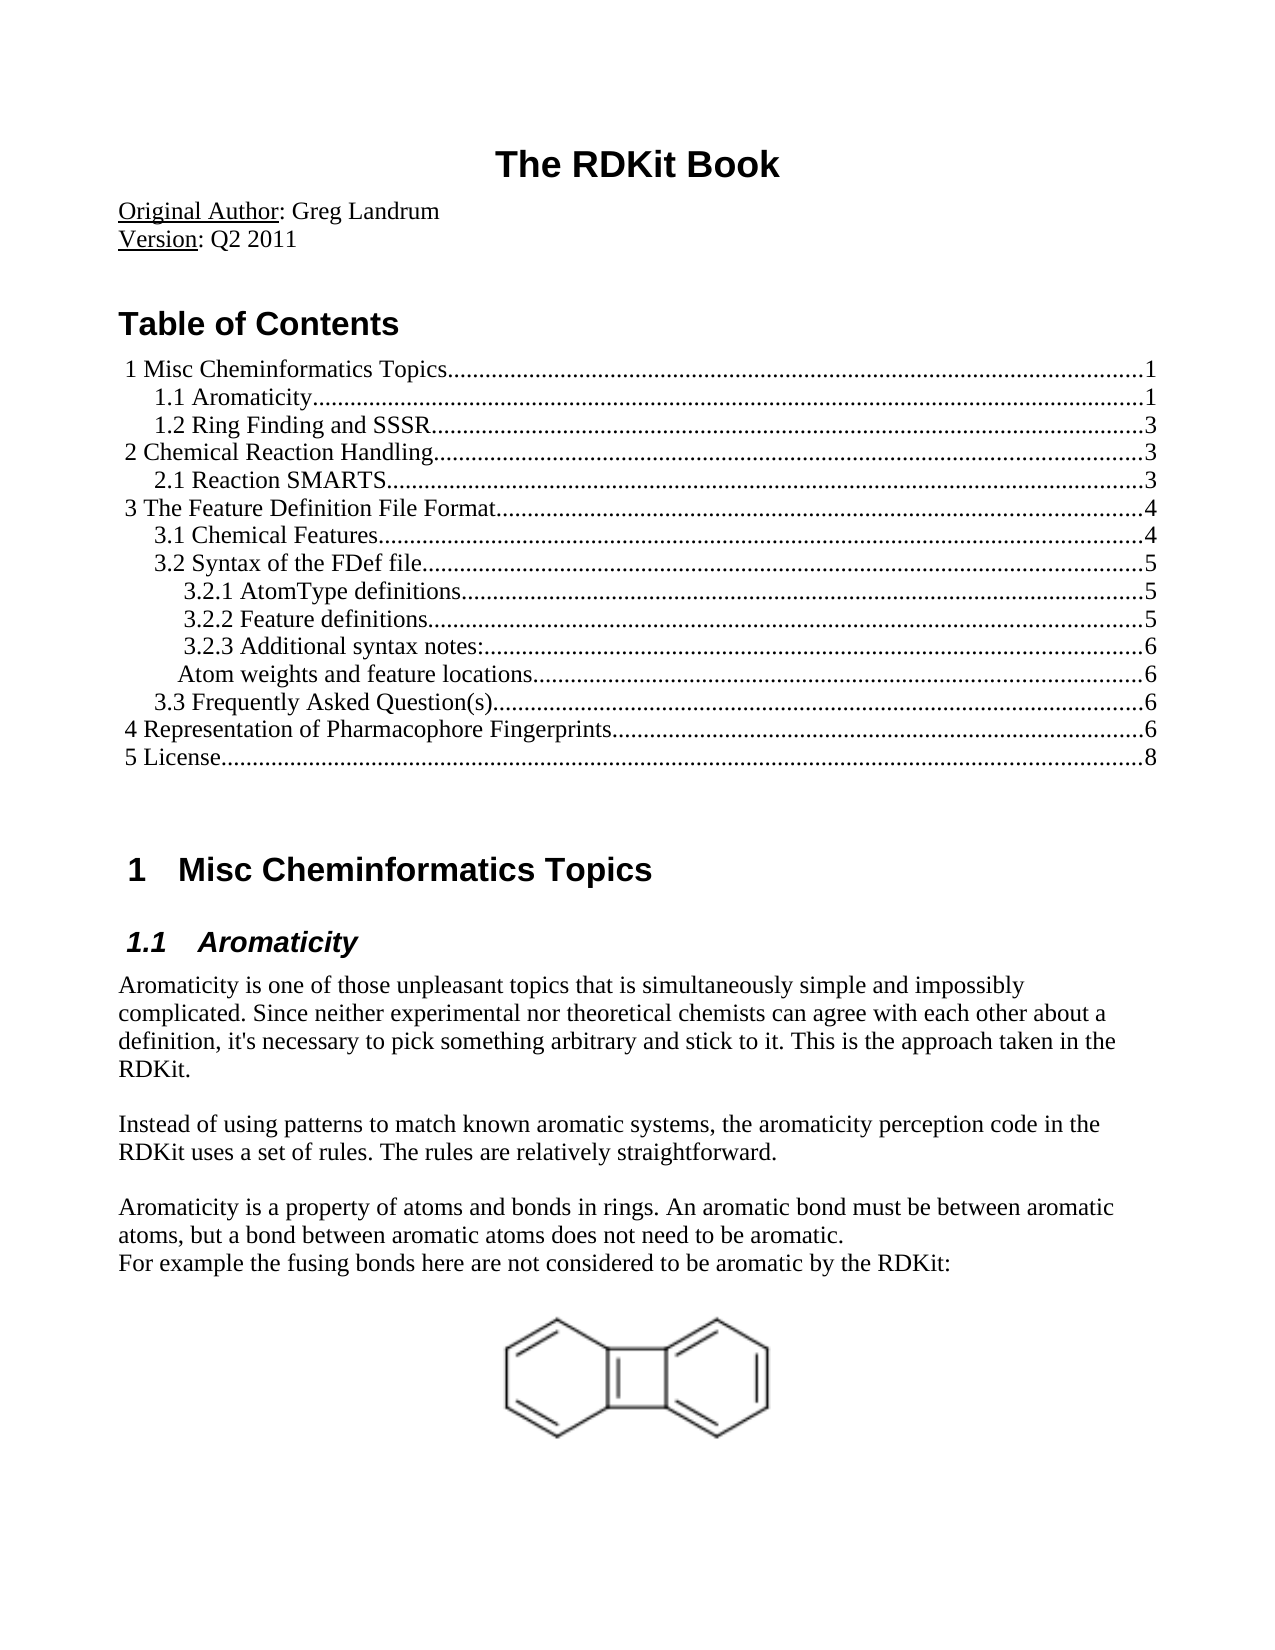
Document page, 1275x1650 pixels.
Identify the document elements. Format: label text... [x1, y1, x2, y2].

text Atom weights and feature locations 6 [177, 660, 1157, 688]
text 2.1 Reaction SMARTS 3 [148, 466, 1157, 494]
subtitle Table of Contents [118, 306, 1157, 343]
text Version: Q2 2011 [118, 225, 1157, 253]
text 1.2 Ring Finding and SSSR 3 [148, 411, 1157, 438]
text 4 Representation of Pharmacophore Fingerprints 6 [118, 716, 1157, 743]
text Instead of using patterns to match known aromatic systems, the aromaticity perception code in the RDKit uses a set of rules. The rules are relatively straightforward. [118, 1110, 1157, 1166]
text 1.1 Aromaticity 1 [148, 383, 1157, 411]
title The RDKit Book [118, 143, 1157, 185]
text 3.2 Syntax of the FDef file 5 [148, 549, 1157, 577]
text 2 Chemical Reaction Handling 3 [118, 438, 1157, 466]
text 3 The Feature Definition File Format 4 [118, 494, 1157, 522]
text 5 License 8 [118, 743, 1157, 771]
subtitle Aromaticity [118, 926, 1157, 959]
text Aromaticity is one of those unpleasant topics that is simultaneously simple and impossibly complicated. Since neither experimental nor theoretical chemists can agree with each other about a definition, it's necessary to pick something arbitrary and stick to it. This is the approach taken in the RDKit. [118, 972, 1157, 1082]
text 3.2.3 Additional syntax notes: 6 [177, 632, 1157, 660]
subtitle Misc Cheminformatics Topics [118, 851, 1157, 889]
text Aromaticity is a property of atoms and bonds in rings. An aromatic bond must be between aromatic atoms, but a bond between aromatic atoms does not need to be aromatic. [118, 1193, 1157, 1249]
text 3.3 Frequently Asked Question(s) 6 [148, 688, 1157, 716]
text 1 Misc Cheminformatics Topics 1 [118, 355, 1157, 383]
text Original Author: Greg Landrum [118, 197, 1157, 225]
picture [479, 1276, 796, 1491]
text 3.2.2 Feature definitions 5 [177, 605, 1157, 632]
text 3.1 Chemical Features 4 [148, 522, 1157, 549]
text 3.2.1 AtomType definitions 5 [177, 577, 1157, 605]
text For example the fusing bonds here are not considered to be aromatic by the RDKit: [118, 1249, 1157, 1276]
